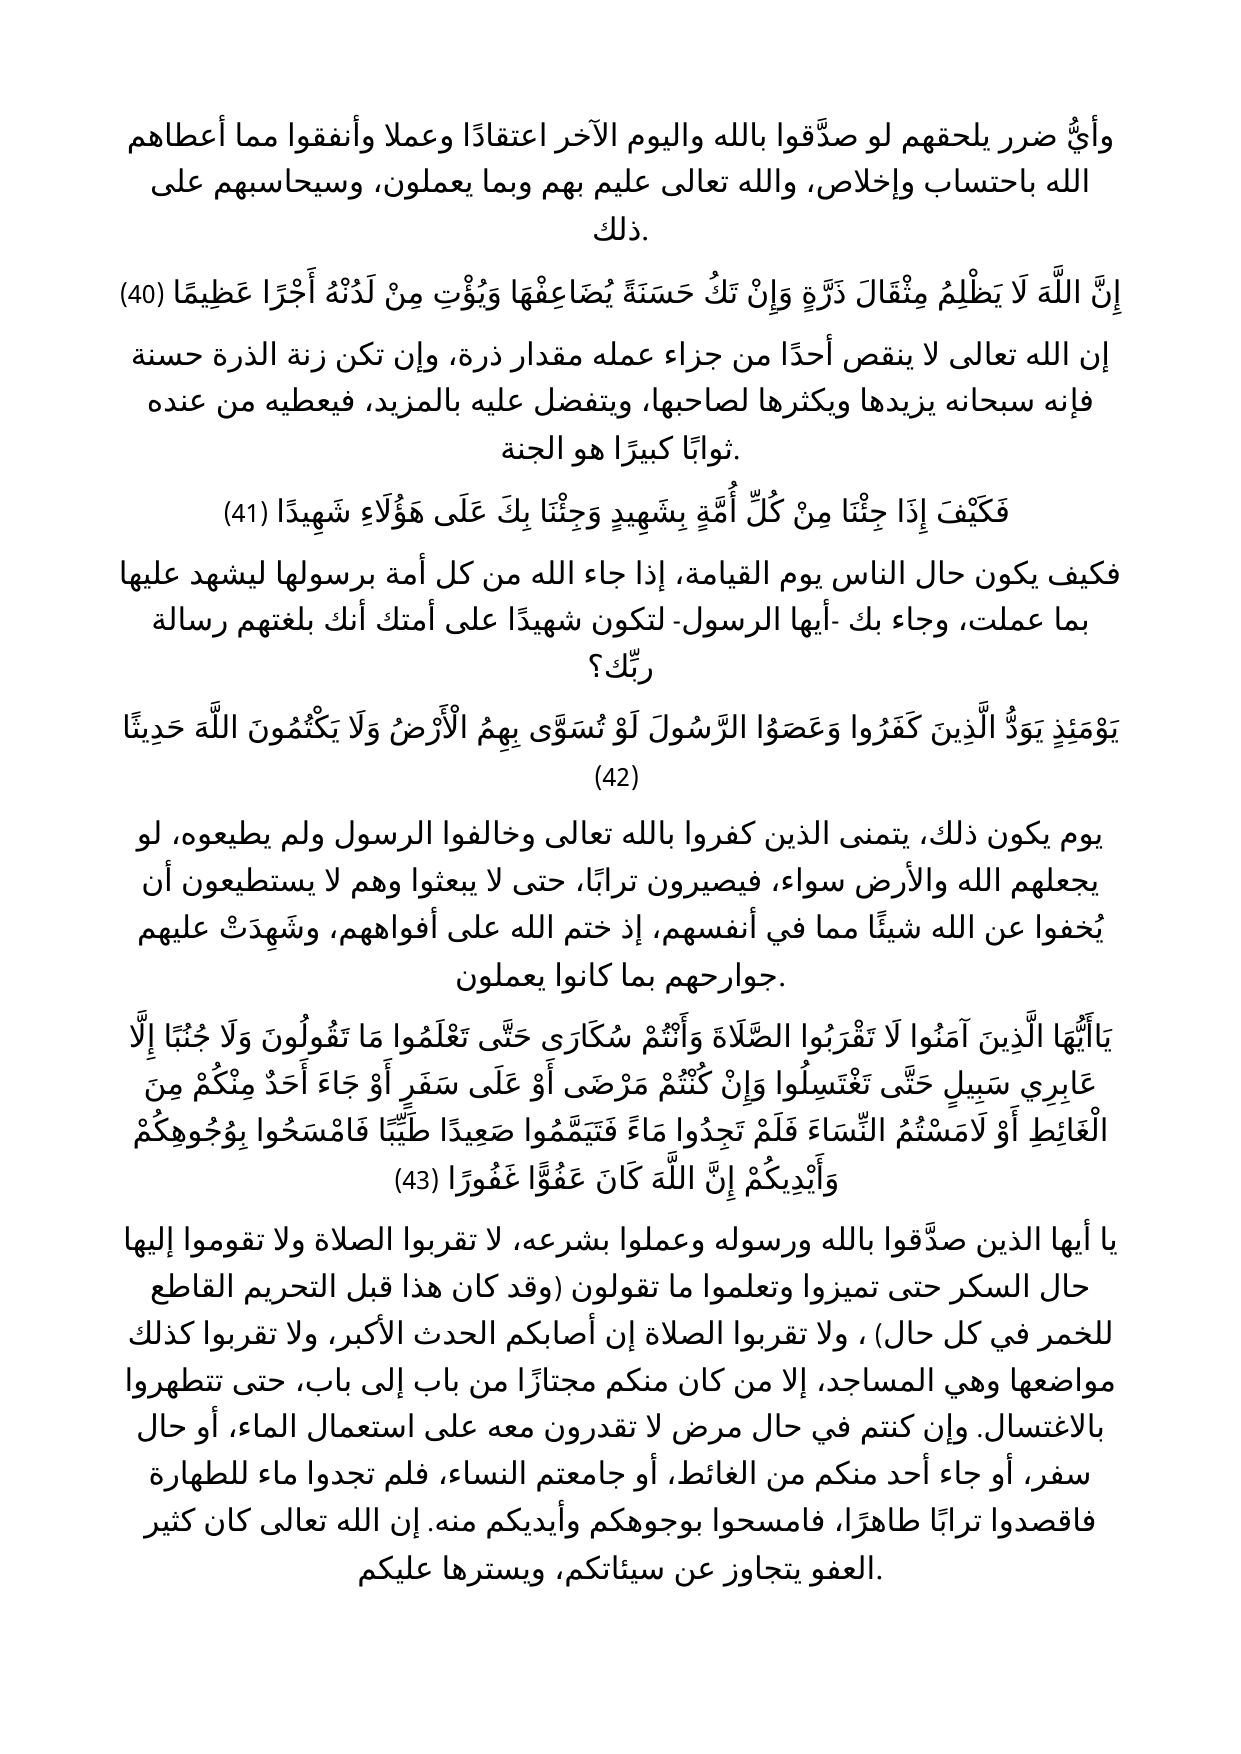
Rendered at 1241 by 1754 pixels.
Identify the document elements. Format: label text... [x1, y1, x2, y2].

text وأيُّ ضرر يلحقهم لو صدَّقوا بالله واليوم الآخر اعتقادًا وعملا وأنفقوا مما أعطاهم الله باحتساب وإخلاص، والله تعالى عليم بهم وبما يعملون، وسيحاسبهم على ذلك. [118, 118, 1122, 253]
text فكيف يكون حال الناس يوم القيامة، إذا جاء الله من كل أمة برسولها ليشهد عليها بما عملت، وجاء بك -أيها الرسول- لتكون شهيدًا على أمتك أنك بلغتهم رسالة ربِّك؟ [118, 556, 1122, 690]
text يَوْمَئِذٍ يَوَدُّ الَّذِينَ كَفَرُوا وَعَصَوُا الرَّسُولَ لَوْ تُسَوَّى بِهِمُ الْأَرْضُ وَلَا يَكْتُمُونَ اللَّهَ حَدِيثًا (42) [118, 711, 1122, 796]
text إِنَّ اللَّهَ لَا يَظْلِمُ مِثْقَالَ ذَرَّةٍ وَإِنْ تَكُ حَسَنَةً يُضَاعِفْهَا وَيُؤْتِ مِنْ لَدُنْهُ أَجْرًا عَظِيمًا (40) [118, 274, 1122, 316]
text يَاأَيُّهَا الَّذِينَ آمَنُوا لَا تَقْرَبُوا الصَّلَاةَ وَأَنْتُمْ سُكَارَى حَتَّى تَعْلَمُوا مَا تَقُولُونَ وَلَا جُنُبًا إِلَّا عَابِرِي سَبِيلٍ حَتَّى تَغْتَسِلُوا وَإِنْ كُنْتُمْ مَرْضَى أَوْ عَلَى سَفَرٍ أَوْ جَاءَ أَحَدٌ مِنْكُمْ مِنَ الْغَائِطِ أَوْ لَامَسْتُمُ النِّسَاءَ فَلَمْ تَجِدُوا مَاءً فَتَيَمَّمُوا صَعِيدًا طَيِّبًا فَامْسَحُوا بِوُجُوهِكُمْ وَأَيْدِيكُمْ إِنَّ اللَّهَ كَانَ عَفُوًّا غَفُورًا (43) [118, 1020, 1122, 1202]
text فَكَيْفَ إِذَا جِئْنَا مِنْ كُلِّ أُمَّةٍ بِشَهِيدٍ وَجِئْنَا بِكَ عَلَى هَؤُلَاءِ شَهِيدًا (41) [118, 493, 1122, 535]
text إن الله تعالى لا ينقص أحدًا من جزاء عمله مقدار ذرة، وإن تكن زنة الذرة حسنة فإنه سبحانه يزيدها ويكثرها لصاحبها، ويتفضل عليه بالمزيد، فيعطيه من عنده ثوابًا كبيرًا هو الجنة. [118, 337, 1122, 472]
text يوم يكون ذلك، يتمنى الذين كفروا بالله تعالى وخالفوا الرسول ولم يطيعوه، لو يجعلهم الله والأرض سواء، فيصيرون ترابًا، حتى لا يبعثوا وهم لا يستطيعون أن يُخفوا عن الله شيئًا مما في أنفسهم، إذ ختم الله على أفواههم، وشَهِدَتْ عليهم جوارحهم بما كانوا يعملون. [118, 817, 1122, 999]
text يا أيها الذين صدَّقوا بالله ورسوله وعملوا بشرعه، لا تقربوا الصلاة ولا تقوموا إليها حال السكر حتى تميزوا وتعلموا ما تقولون (وقد كان هذا قبل التحريم القاطع للخمر في كل حال) ، ولا تقربوا الصلاة إن أصابكم الحدث الأكبر، ولا تقربوا كذلك مواضعها وهي المساجد، إلا من كان منكم مجتازًا من باب إلى باب، حتى تتطهروا بالاغتسال. وإن كنتم في حال مرض لا تقدرون معه على استعمال الماء، أو حال سفر، أو جاء أحد منكم من الغائط، أو جامعتم النساء، فلم تجدوا ماء للطهارة فاقصدوا ترابًا طاهرًا، فامسحوا بوجوهكم وأيديكم منه. إن الله تعالى كان كثير العفو يتجاوز عن سيئاتكم، ويسترها عليكم. [118, 1223, 1122, 1592]
